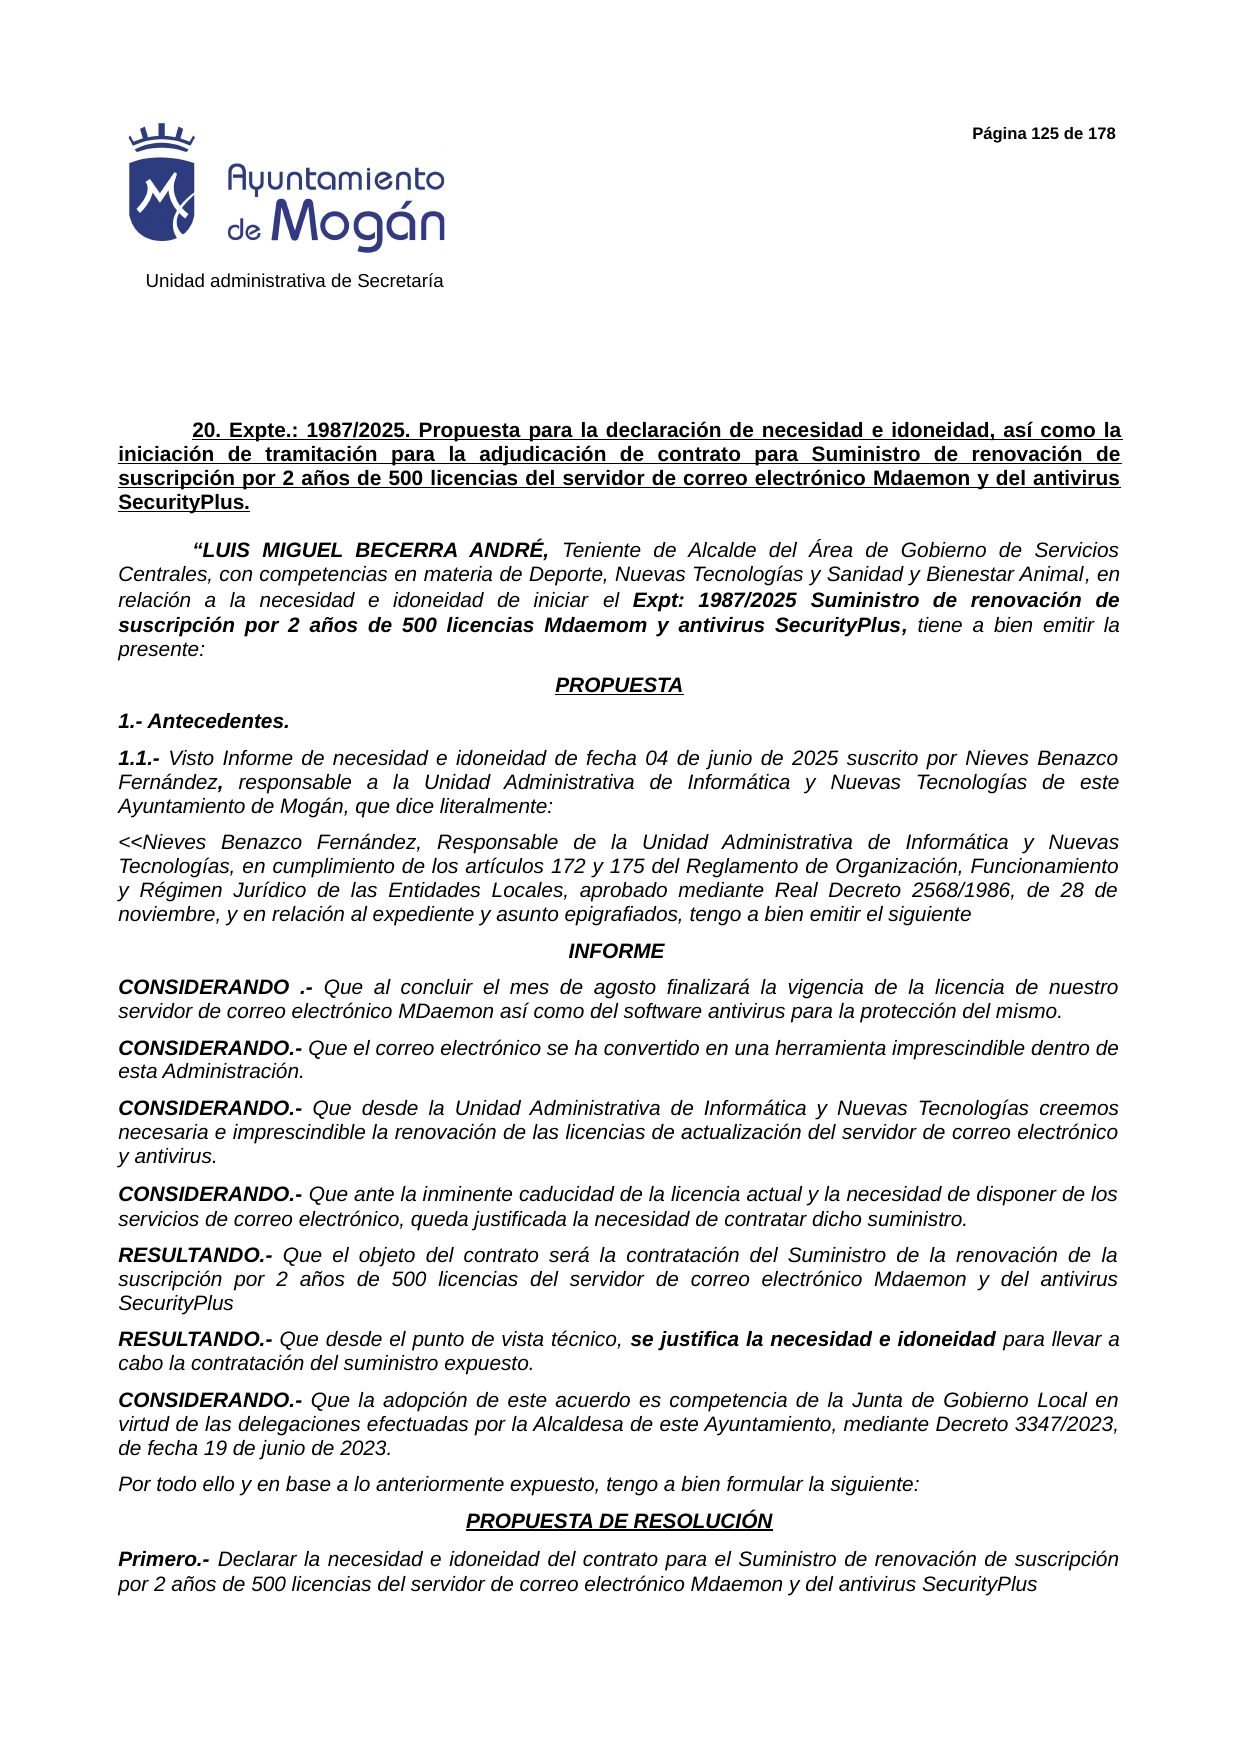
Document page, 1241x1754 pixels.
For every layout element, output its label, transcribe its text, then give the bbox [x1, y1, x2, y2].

text “LUIS MIGUEL BECERRA ANDRÉ, Teniente de Alcalde del Área de Gobierno de Servicios Centrales, con competencias en materia de Deporte, Nuevas Tecnologías y Sanidad y Bienestar Animal, en relación a la necesidad e idoneidad de iniciar el Expt: 1987/2025 Suministro de renovación de suscripción por 2 años de 500 licencias Mdaemom y antivirus SecurityPlus, tiene a bien emitir la presente: [118, 538, 1122, 660]
picture [128, 123, 445, 259]
text PROPUESTA DE RESOLUCIÓN [118, 1508, 1122, 1532]
text suscripción por 2 años de 500 licencias del servidor de correo electrónico Mdaemon y del antivirus SecurityPlus. [118, 464, 1122, 514]
text RESULTANDO.- Que desde el punto de vista técnico, se justifica la necesidad e idoneidad para llevar a cabo la contratación del suministro expuesto. [118, 1327, 1122, 1375]
text CONSIDERANDO .- Que al concluir el mes de agosto finalizará la vigencia de la licencia de nuestro servidor de correo electrónico MDaemon así como del software antivirus para la protección del mismo. [118, 975, 1122, 1023]
text 1.1.- Visto Informe de necesidad e idoneidad de fecha 04 de junio de 2025 suscrito por Nieves Benazco Fernández, responsable a la Unidad Administrativa de Informática y Nuevas Tecnologías de este Ayuntamiento de Mogán, que dice literalmente: [118, 746, 1122, 818]
text Por todo ello y en base a lo anteriormente expuesto, tengo a bien formular la siguiente: [118, 1472, 1122, 1496]
text RESULTANDO.- Que el objeto del contrato será la contratación del Suministro de la renovación de la suscripción por 2 años de 500 licencias del servidor de correo electrónico Mdaemon y del antivirus SecurityPlus [118, 1243, 1122, 1315]
text 20. Expte.: 1987/2025. Propuesta para la declaración de necesidad e idoneidad, así como la iniciación de tramitación para la adjudicación de contrato para Suministro de renovación de [118, 418, 1122, 463]
text CONSIDERANDO.- Que desde la Unidad Administrativa de Informática y Nuevas Tecnologías creemos necesaria e imprescindible la renovación de las licencias de actualización del servidor de correo electrónico y antivirus. [118, 1096, 1122, 1168]
text CONSIDERANDO.- Que la adopción de este acuerdo es competencia de la Junta de Gobierno Local en virtud de las delegaciones efectuadas por la Alcaldesa de este Ayuntamiento, mediante Decreto 3347/2023, de fecha 19 de junio de 2023. [118, 1388, 1122, 1459]
text Primero.- Declarar la necesidad e idoneidad del contrato para el Suministro de renovación de suscripción por 2 años de 500 licencias del servidor de correo electrónico Mdaemon y del antivirus SecurityPlus [118, 1545, 1122, 1595]
text PROPUESTA [118, 673, 1122, 697]
text 1.- Antecedentes. [118, 709, 1122, 733]
text CONSIDERANDO.- Que ante la inminente caducidad de la licencia actual y la necesidad de disponer de los servicios de correo electrónico, queda justificada la necesidad de contratar dicho suministro. [118, 1180, 1122, 1230]
text <<Nieves Benazco Fernández, Responsable de la Unidad Administrativa de Informática y Nuevas Tecnologías, en cumplimiento de los artículos 172 y 175 del Reglamento de Organización, Funcionamiento y Régimen Jurídico de las Entidades Locales, aprobado mediante Real Decreto 2568/1986, de 28 de noviembre, y en relación al expediente y asunto epigrafiados, tengo a bien emitir el siguiente [118, 830, 1122, 926]
text INFORME [118, 938, 1122, 962]
text CONSIDERANDO.- Que el correo electrónico se ha convertido en una herramienta imprescindible dentro de esta Administración. [118, 1035, 1122, 1083]
